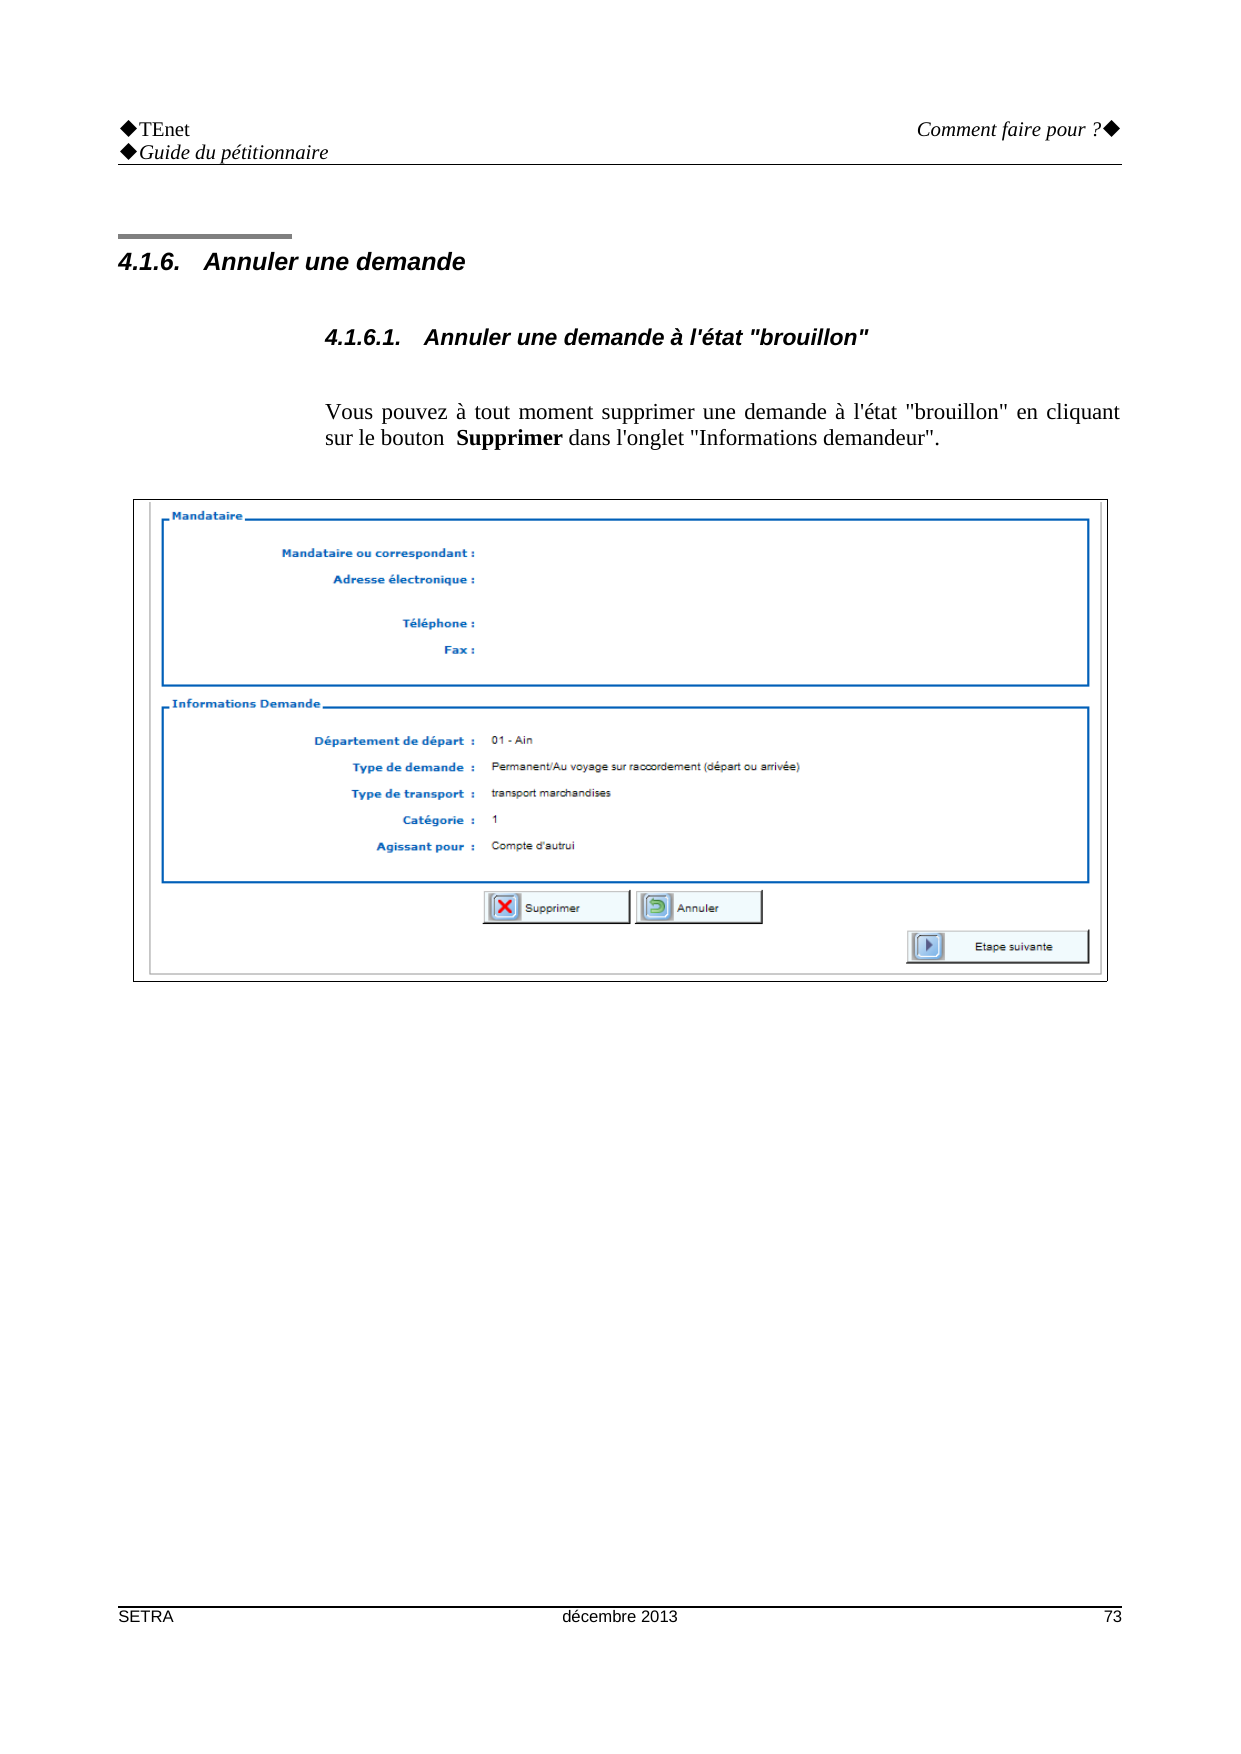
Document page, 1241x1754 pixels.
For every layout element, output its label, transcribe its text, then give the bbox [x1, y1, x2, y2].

text Vous pouvez à tout moment supprimer une demande à l'état "brouillon" en cliquant sur le bouton Supprimer dans l'onglet "Informations demandeur". [325, 399, 1122, 450]
subtitle Annuler une demande [118, 248, 1122, 276]
picture [136, 502, 1105, 979]
subtitle Annuler une demande à l'état "brouillon" [325, 324, 1122, 350]
